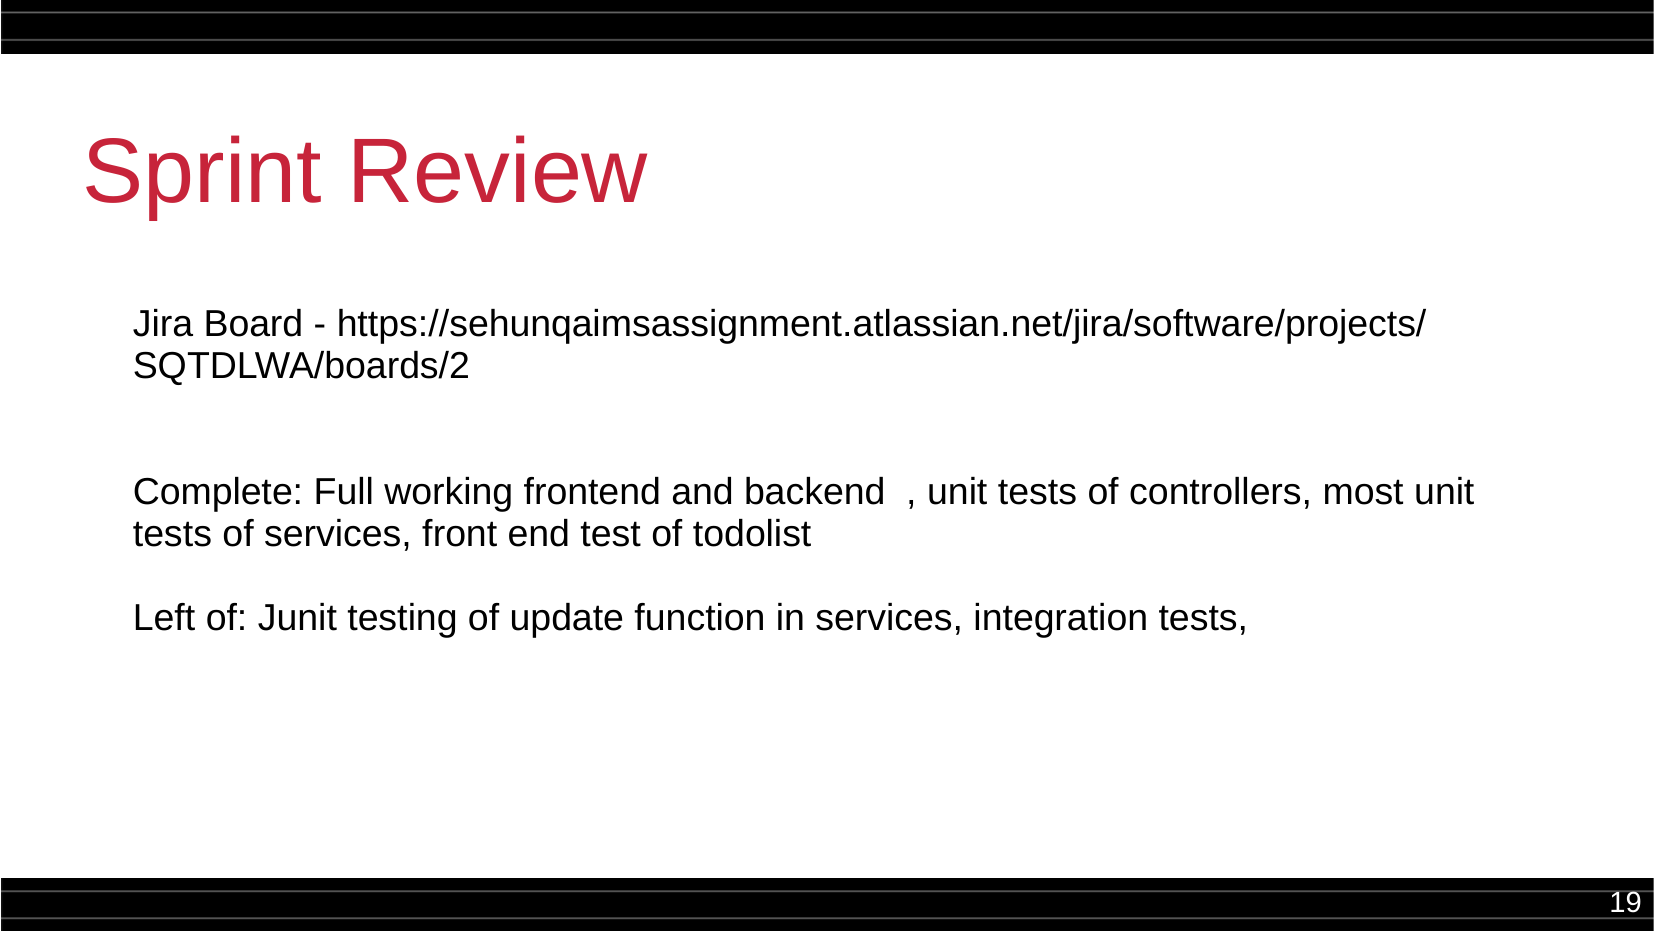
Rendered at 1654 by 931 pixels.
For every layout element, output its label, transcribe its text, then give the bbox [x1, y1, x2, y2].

text_box Jira Board - https://sehunqaimsassignment.atlassian.net/jira/software/projects/SQTDLWA/boards/2 Complete: Full working frontend and backend , unit tests of controllers, most unit tests of services, front end test of todolist Left of: Junit testing of update function in services, integration tests, [118, 295, 1565, 647]
picture [1, 0, 1654, 54]
picture [1, 878, 1654, 931]
title Sprint Review [82, 92, 1571, 249]
